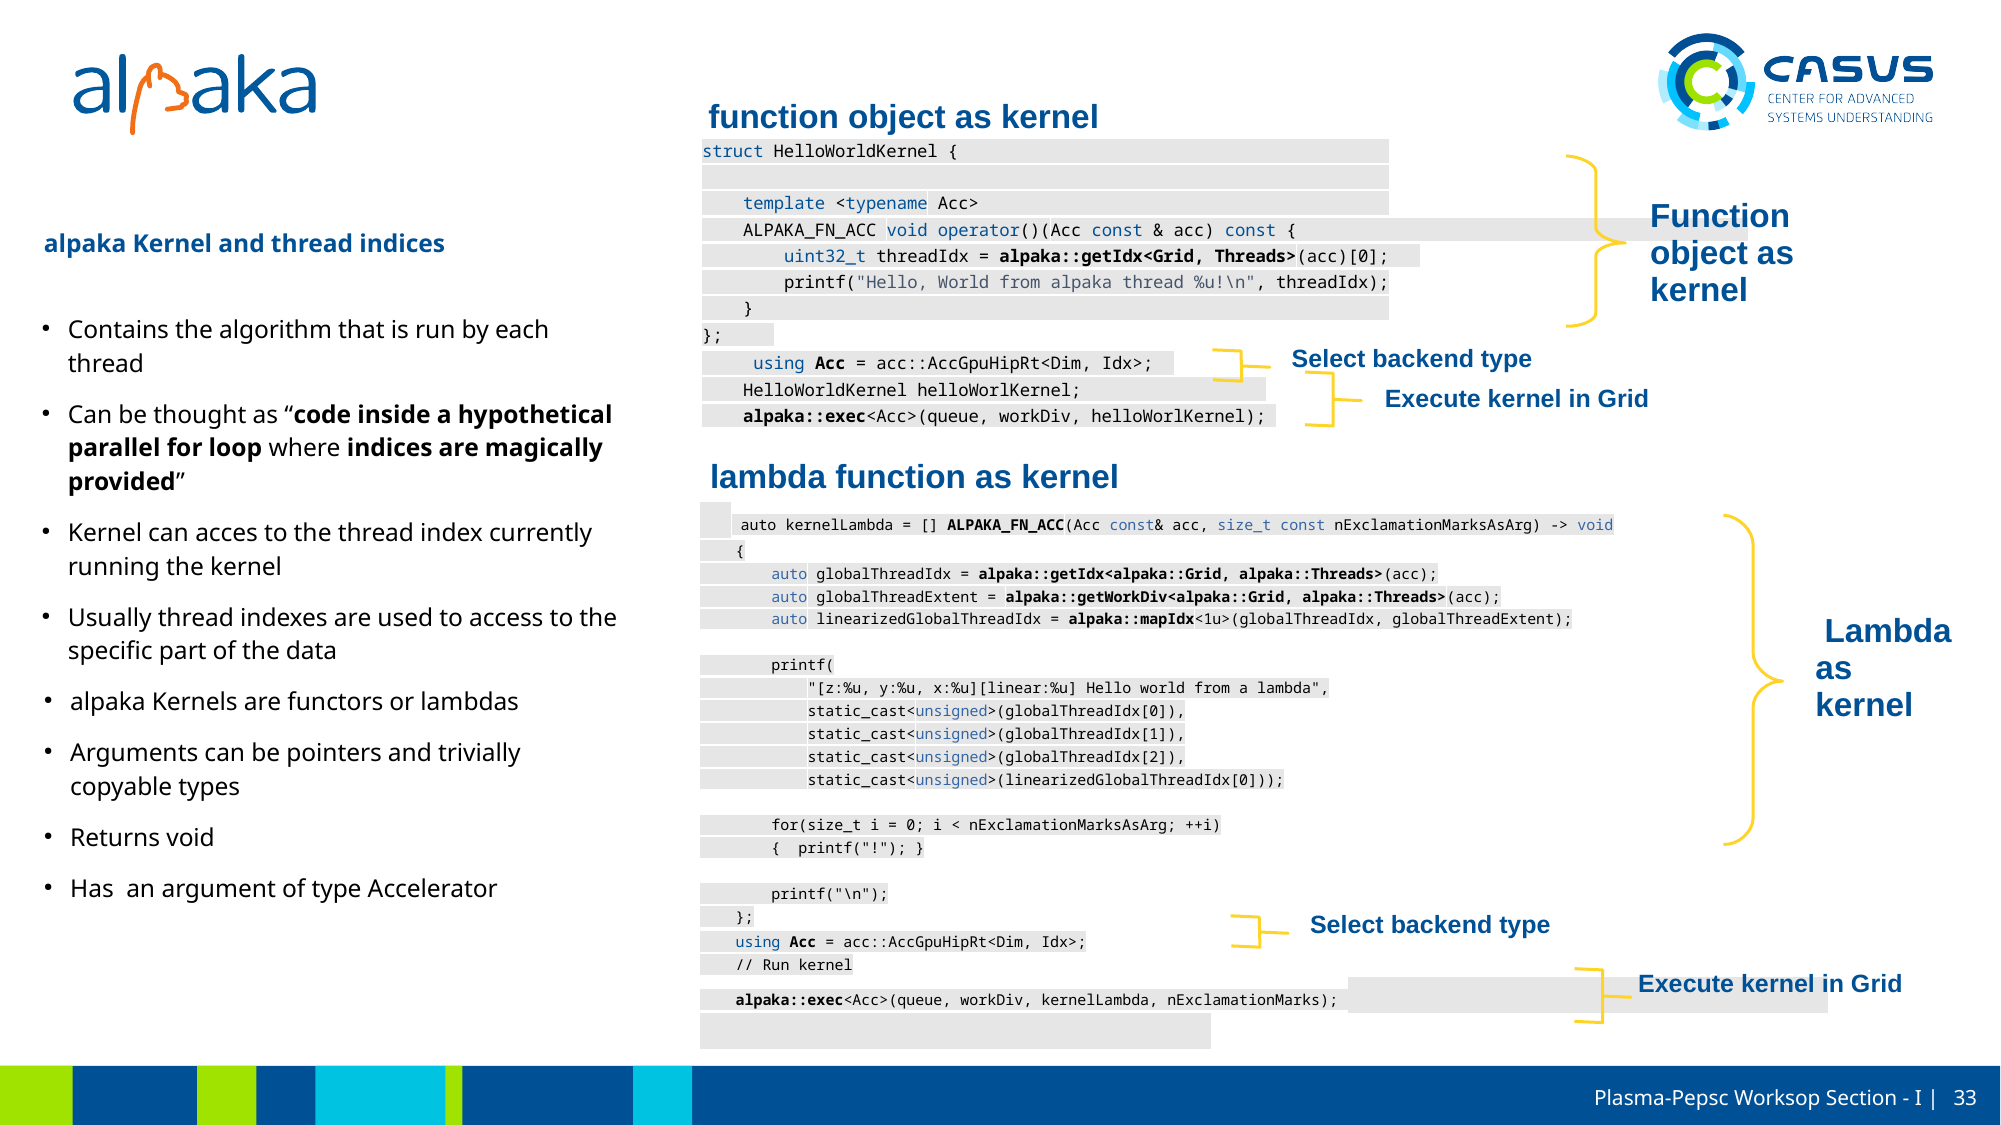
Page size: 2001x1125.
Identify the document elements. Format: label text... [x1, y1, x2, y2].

text_box Select backend type [1276, 337, 1693, 381]
picture [1658, 33, 1933, 131]
text_box lambda function as kernel [695, 451, 1396, 526]
text_box Lambda as kernel [1800, 605, 1970, 766]
picture [72, 53, 317, 136]
text_box function object as kernel [693, 91, 1395, 146]
list auto kernelLambda = [] ALPAKA_FN_ACC(Acc const& acc, size_t const nExclamationMarksAsArg) -> void { auto globalThreadIdx = alpaka::getIdx<alpaka::Grid, alpaka::Threads>(acc); auto globalThreadExtent = alpaka::getWorkDiv<alpaka::Grid, alpaka::Threads>(acc); auto linearizedGlobalThreadIdx = alpaka::mapIdx<1u>(globalThreadIdx, globalThreadExtent); printf( "[z:%u, y:%u, x:%u][linear:%u] Hello world from a lambda", static_cast<unsigned>(globalThreadIdx[0]), static_cast<unsigned>(globalThreadIdx[1]), static_cast<unsigned>(globalThreadIdx[2]), static_cast<unsigned>(linearizedGlobalThreadIdx[0])); for(size_t i = 0; i < nExclamationMarksAsArg; ++i) { printf("!"); } printf("\n"); }; using Acc = acc::AccGpuHipRt<Dim, Idx>; // Run kernel alpaka::exec<Acc>(queue, workDiv, kernelLambda, nExclamationMarks); [697, 500, 1834, 1051]
list struct HelloWorldKernel { template <typename Acc> ALPAKA_FN_ACC void operator()(Acc const & acc) const { uint32_t threadIdx = alpaka::getIdx<Grid, Threads>(acc)[0]; printf("Hello, World from alpaka thread %u!\n", threadIdx); } }; using Acc = acc::AccGpuHipRt<Dim, Idx>; HelloWorldKernel helloWorlKernel; alpaka::exec<Acc>(queue, workDiv, helloWorlKernel); [699, 137, 1836, 429]
text_box Execute kernel in Grid [1623, 962, 2001, 1006]
text_box Function object as kernel [1635, 190, 1838, 348]
text_box Select backend type [1295, 903, 1712, 947]
list alpaka Kernel and thread indices Contains the algorithm that is run by each thread Can be thought as “code inside a hypothetical parallel for loop where indices are magically provided” Kernel can acces to the thread index currently running the kernel Usually thread indexes are used to access to the specific part of the data alpaka Kernels are functors or lambdas Arguments can be pointers and trivially copyable types Returns void Has an argument of type Accelerator [41, 190, 629, 912]
text_box Execute kernel in Grid [1370, 377, 1786, 421]
